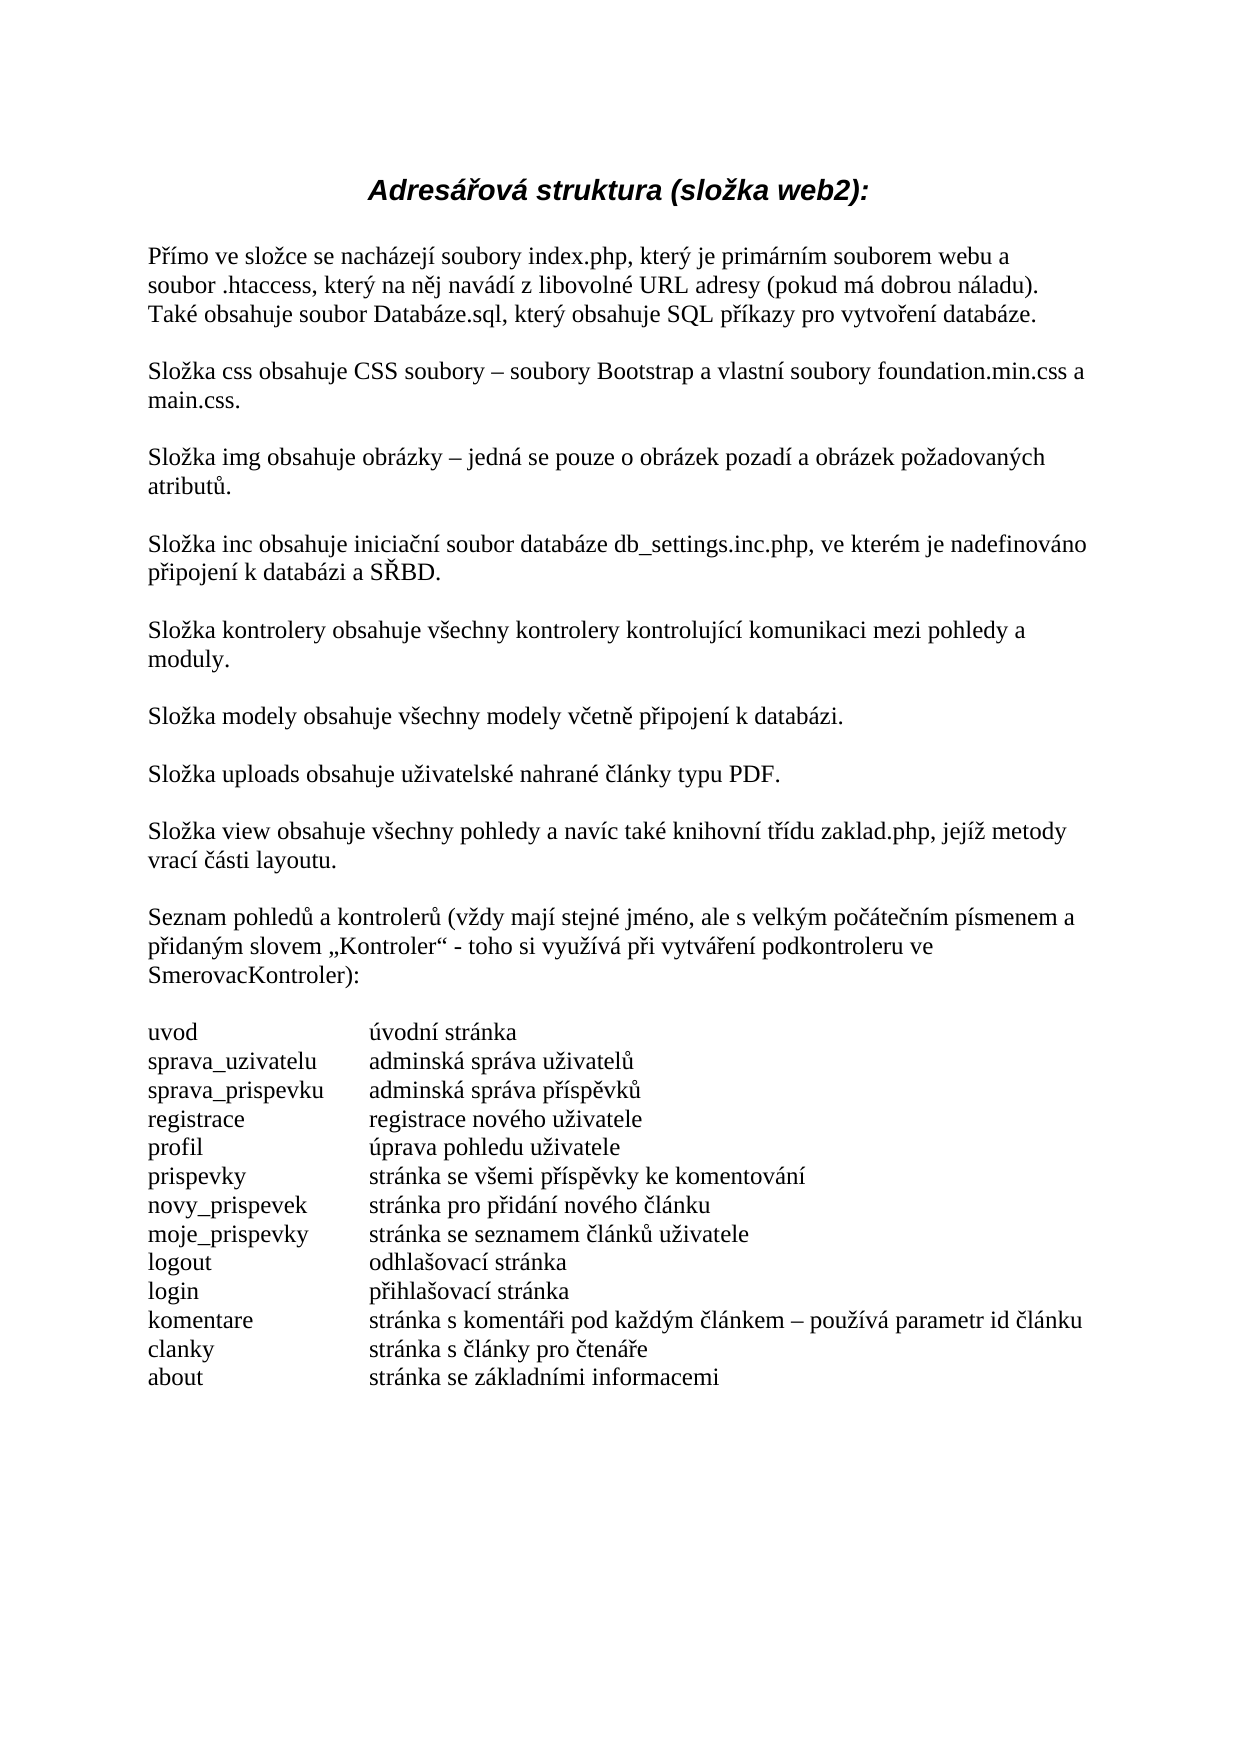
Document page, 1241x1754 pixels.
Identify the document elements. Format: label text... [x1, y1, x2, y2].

subtitle Adresářová struktura (složka web2): [148, 173, 1093, 206]
text logout odhlašovací stránka [148, 1247, 1093, 1276]
text uvod úvodní stránka [148, 1017, 1093, 1046]
text login přihlašovací stránka [148, 1276, 1093, 1305]
text komentare stránka s komentáři pod každým článkem – používá parametr id článku [148, 1305, 1093, 1334]
text registrace registrace nového uživatele [148, 1104, 1093, 1132]
text Seznam pohledů a kontrolerů (vždy mají stejné jméno, ale s velkým počátečním písmenem a přidaným slovem „Kontroler“ - toho si využívá při vytváření podkontroleru ve SmerovacKontroler): [148, 902, 1093, 989]
text Složka uploads obsahuje uživatelské nahrané články typu PDF. [148, 759, 1093, 787]
text Složka img obsahuje obrázky – jedná se pouze o obrázek pozadí a obrázek požadovaných atributů. [148, 442, 1093, 500]
text profil úprava pohledu uživatele [148, 1132, 1093, 1161]
text Složka view obsahuje všechny pohledy a navíc také knihovní třídu zaklad.php, jejíž metody vrací části layoutu. [148, 816, 1093, 874]
text Složka css obsahuje CSS soubory – soubory Bootstrap a vlastní soubory foundation.min.css a main.css. [148, 356, 1093, 414]
text Složka modely obsahuje všechny modely včetně připojení k databázi. [148, 701, 1093, 730]
text sprava_prispevku adminská správa příspěvků [148, 1075, 1093, 1104]
text about stránka se základními informacemi [148, 1362, 1093, 1391]
text sprava_uzivatelu adminská správa uživatelů [148, 1046, 1093, 1075]
text moje_prispevky stránka se seznamem článků uživatele [148, 1219, 1093, 1247]
text Složka inc obsahuje iniciační soubor databáze db_settings.inc.php, ve kterém je nadefinováno připojení k databázi a SŘBD. [148, 529, 1093, 586]
text novy_prispevek stránka pro přidání nového článku [148, 1190, 1093, 1219]
text prispevky stránka se všemi příspěvky ke komentování [148, 1161, 1093, 1190]
text Přímo ve složce se nacházejí soubory index.php, který je primárním souborem webu a soubor .htaccess, který na něj navádí z libovolné URL adresy (pokud má dobrou náladu). Také obsahuje soubor Databáze.sql, který obsahuje SQL příkazy pro vytvoření databáze. [148, 241, 1093, 327]
text Složka kontrolery obsahuje všechny kontrolery kontrolující komunikaci mezi pohledy a moduly. [148, 615, 1093, 672]
text clanky stránka s články pro čtenáře [148, 1334, 1093, 1362]
